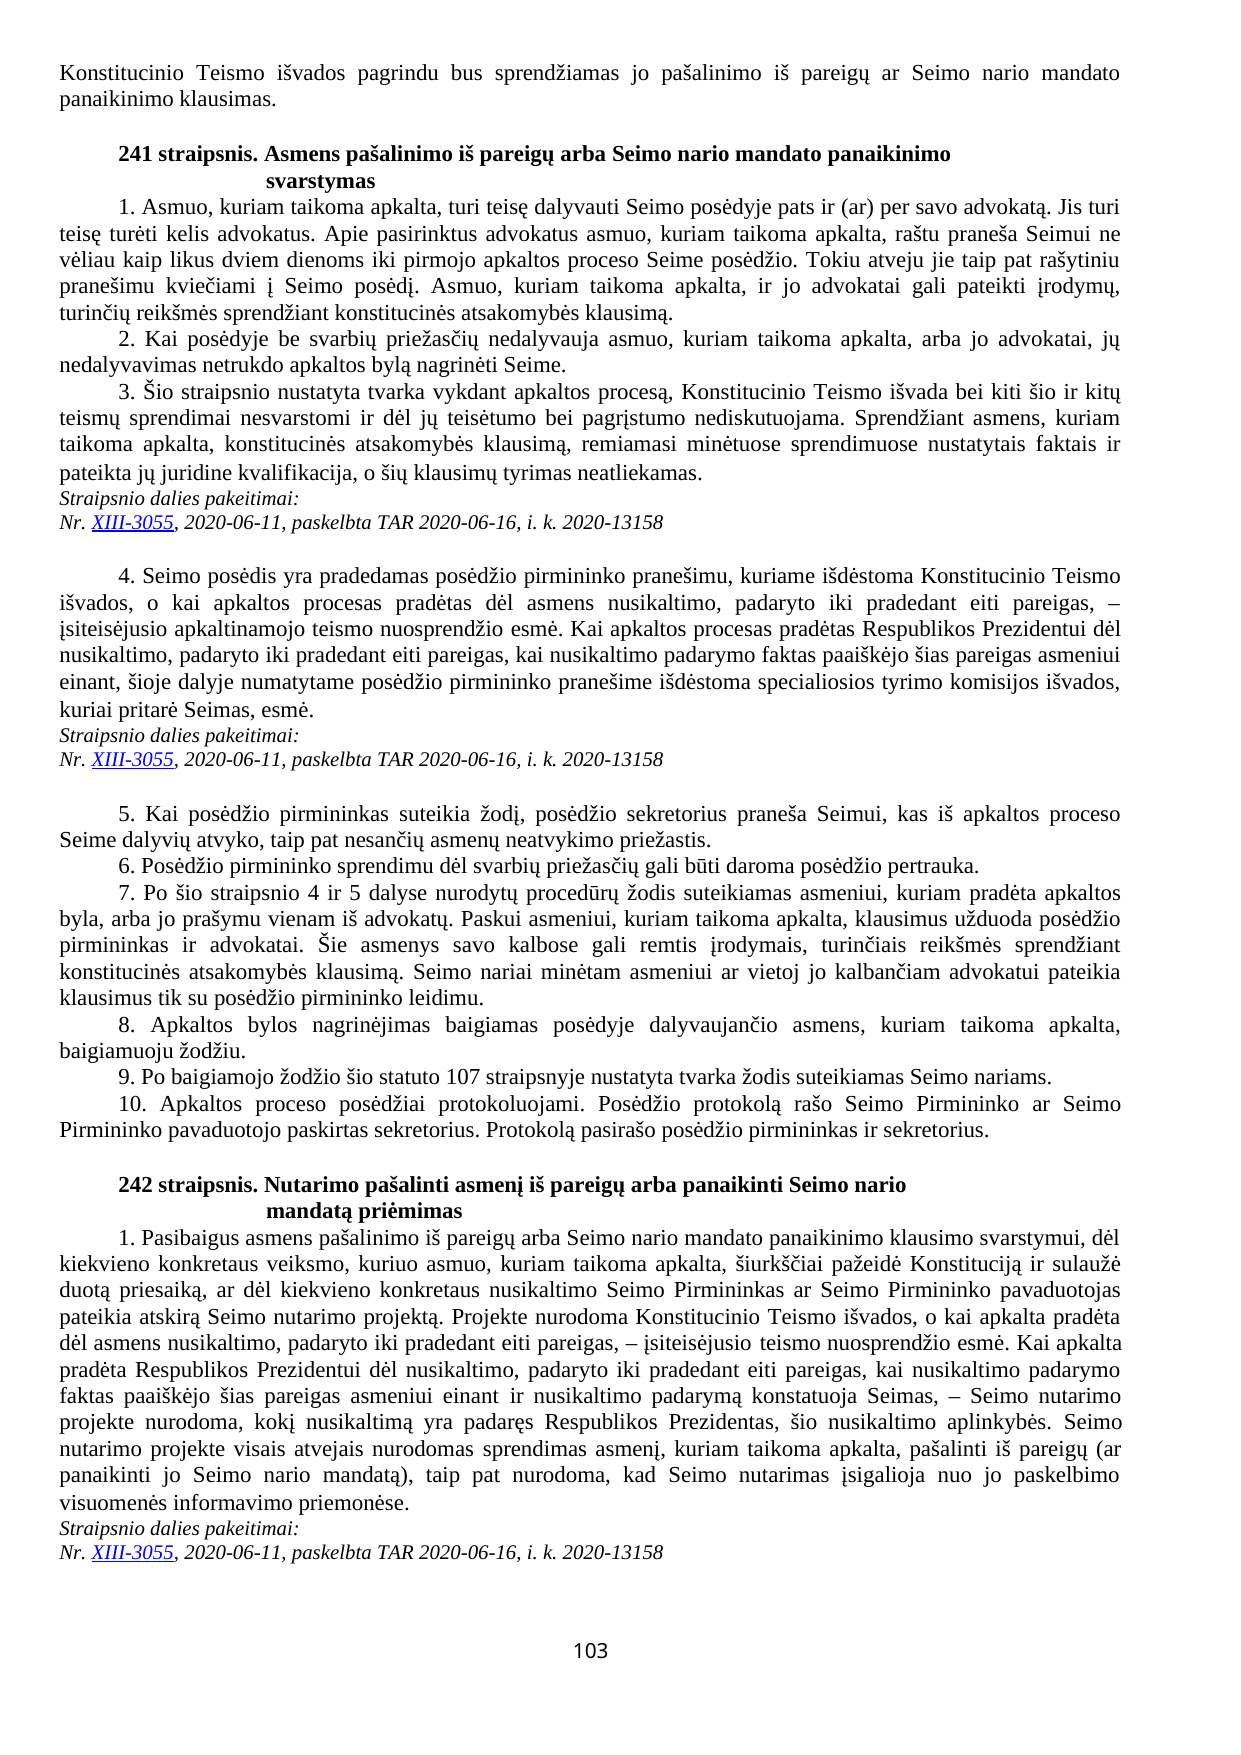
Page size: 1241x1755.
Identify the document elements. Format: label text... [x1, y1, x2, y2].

text 1. Pasibaigus asmens pašalinimo iš pareigų arba Seimo nario mandato panaikinimo klausimo svarstymui, dėl kiekvieno konkretaus veiksmo, kuriuo asmuo, kuriam taikoma apkalta, šiurkščiai pažeidė Konstituciją ir sulaužė duotą priesaiką, ar dėl kiekvieno konkretaus nusikaltimo Seimo Pirmininkas ar Seimo Pirmininko pavaduotojas pateikia atskirą Seimo nutarimo projektą. Projekte nurodoma Konstitucinio Teismo išvados, o kai apkalta pradėta dėl asmens nusikaltimo, padaryto iki pradedant eiti pareigas, – įsiteisėjusio teismo nuosprendžio esmė. Kai apkalta pradėta Respublikos Prezidentui dėl nusikaltimo, padaryto iki pradedant eiti pareigas, kai nusikaltimo padarymo faktas paaiškėjo šias pareigas asmeniui einant ir nusikaltimo padarymą konstatuoja Seimas, – Seimo nutarimo projekte nurodoma, kokį nusikaltimą yra padaręs Respublikos Prezidentas, šio nusikaltimo aplinkybės. Seimo nutarimo projekte visais atvejais nurodomas sprendimas asmenį, kuriam taikoma apkalta, pašalinti iš pareigų (ar panaikinti jo Seimo nario mandatą), taip pat nurodoma, kad Seimo nutarimas įsigalioja nuo jo paskelbimo visuomenės informavimo priemonėse. [59, 1224, 1122, 1516]
text svarstymas [59, 167, 1122, 193]
text 242 straipsnis. Nutarimo pašalinti asmenį iš pareigų arba panaikinti Seimo nario [59, 1171, 1122, 1197]
text Nr. XIII-3055, 2020-06-11, paskelbta TAR 2020-06-16, i. k. 2020-13158 [59, 509, 1122, 534]
text 2. Kai posėdyje be svarbių priežasčių nedalyvauja asmuo, kuriam taikoma apkalta, arba jo advokatai, jų nedalyvavimas netrukdo apkaltos bylą nagrinėti Seime. [59, 325, 1122, 378]
text 8. Apkaltos bylos nagrinėjimas baigiamas posėdyje dalyvaujančio asmens, kuriam taikoma apkalta, baigiamuoju žodžiu. [59, 1011, 1122, 1063]
text Nr. XIII-3055, 2020-06-11, paskelbta TAR 2020-06-16, i. k. 2020-13158 [59, 747, 1122, 771]
text 1. Asmuo, kuriam taikoma apkalta, turi teisę dalyvauti Seimo posėdyje pats ir (ar) per savo advokatą. Jis turi teisę turėti kelis advokatus. Apie pasirinktus advokatus asmuo, kuriam taikoma apkalta, raštu praneša Seimui ne vėliau kaip likus dviem dienoms iki pirmojo apkaltos proceso Seime posėdžio. Tokiu atveju jie taip pat rašytiniu pranešimu kviečiami į Seimo posėdį. Asmuo, kuriam taikoma apkalta, ir jo advokatai gali pateikti įrodymų, turinčių reikšmės sprendžiant konstitucinės atsakomybės klausimą. [59, 193, 1122, 325]
text Straipsnio dalies pakeitimai: [59, 723, 1122, 747]
text 6. Posėdžio pirmininko sprendimu dėl svarbių priežasčių gali būti daroma posėdžio pertrauka. [59, 852, 1122, 879]
text 9. Po baigiamojo žodžio šio statuto 107 straipsnyje nustatyta tvarka žodis suteikiamas Seimo nariams. [59, 1063, 1122, 1090]
text 10. Apkaltos proceso posėdžiai protokoluojami. Posėdžio protokolą rašo Seimo Pirmininko ar Seimo Pirmininko pavaduotojo paskirtas sekretorius. Protokolą pasirašo posėdžio pirmininkas ir sekretorius. [59, 1090, 1122, 1142]
text 7. Po šio straipsnio 4 ir 5 dalyse nurodytų procedūrų žodis suteikiamas asmeniui, kuriam pradėta apkaltos byla, arba jo prašymu vienam iš advokatų. Paskui asmeniui, kuriam taikoma apkalta, klausimus užduoda posėdžio pirmininkas ir advokatai. Šie asmenys savo kalbose gali remtis įrodymais, turinčiais reikšmės sprendžiant konstitucinės atsakomybės klausimą. Seimo nariai minėtam asmeniui ar vietoj jo kalbančiam advokatui pateikia klausimus tik su posėdžio pirmininko leidimu. [59, 879, 1122, 1011]
text 241 straipsnis. Asmens pašalinimo iš pareigų arba Seimo nario mandato panaikinimo [59, 141, 1122, 167]
text 3. Šio straipsnio nustatyta tvarka vykdant apkaltos procesą, Konstitucinio Teismo išvada bei kiti šio ir kitų teismų sprendimai nesvarstomi ir dėl jų teisėtumo bei pagrįstumo nediskutuojama. Sprendžiant asmens, kuriam taikoma apkalta, konstitucinės atsakomybės klausimą, remiamasi minėtuose sprendimuose nustatytais faktais ir pateikta jų juridine kvalifikacija, o šių klausimų tyrimas neatliekamas. [59, 378, 1122, 486]
text Straipsnio dalies pakeitimai: [59, 486, 1122, 509]
text 5. Kai posėdžio pirmininkas suteikia žodį, posėdžio sekretorius praneša Seimui, kas iš apkaltos proceso Seime dalyvių atvyko, taip pat nesančių asmenų neatvykimo priežastis. [59, 800, 1122, 852]
text mandatą priėmimas [59, 1197, 1122, 1224]
text 4. Seimo posėdis yra pradedamas posėdžio pirmininko pranešimu, kuriame išdėstoma Konstitucinio Teismo išvados, o kai apkaltos procesas pradėtas dėl asmens nusikaltimo, padaryto iki pradedant eiti pareigas, – įsiteisėjusio apkaltinamojo teismo nuosprendžio esmė. Kai apkaltos procesas pradėtas Respublikos Prezidentui dėl nusikaltimo, padaryto iki pradedant eiti pareigas, kai nusikaltimo padarymo faktas paaiškėjo šias pareigas asmeniui einant, šioje dalyje numatytame posėdžio pirmininko pranešime išdėstoma specialiosios tyrimo komisijos išvados, kuriai pritarė Seimas, esmė. [59, 562, 1122, 723]
text Konstitucinio Teismo išvados pagrindu bus sprendžiamas jo pašalinimo iš pareigų ar Seimo nario mandato panaikinimo klausimas. [59, 59, 1122, 112]
text Nr. XIII-3055, 2020-06-11, paskelbta TAR 2020-06-16, i. k. 2020-13158 [59, 1540, 1122, 1564]
text Straipsnio dalies pakeitimai: [59, 1516, 1122, 1540]
